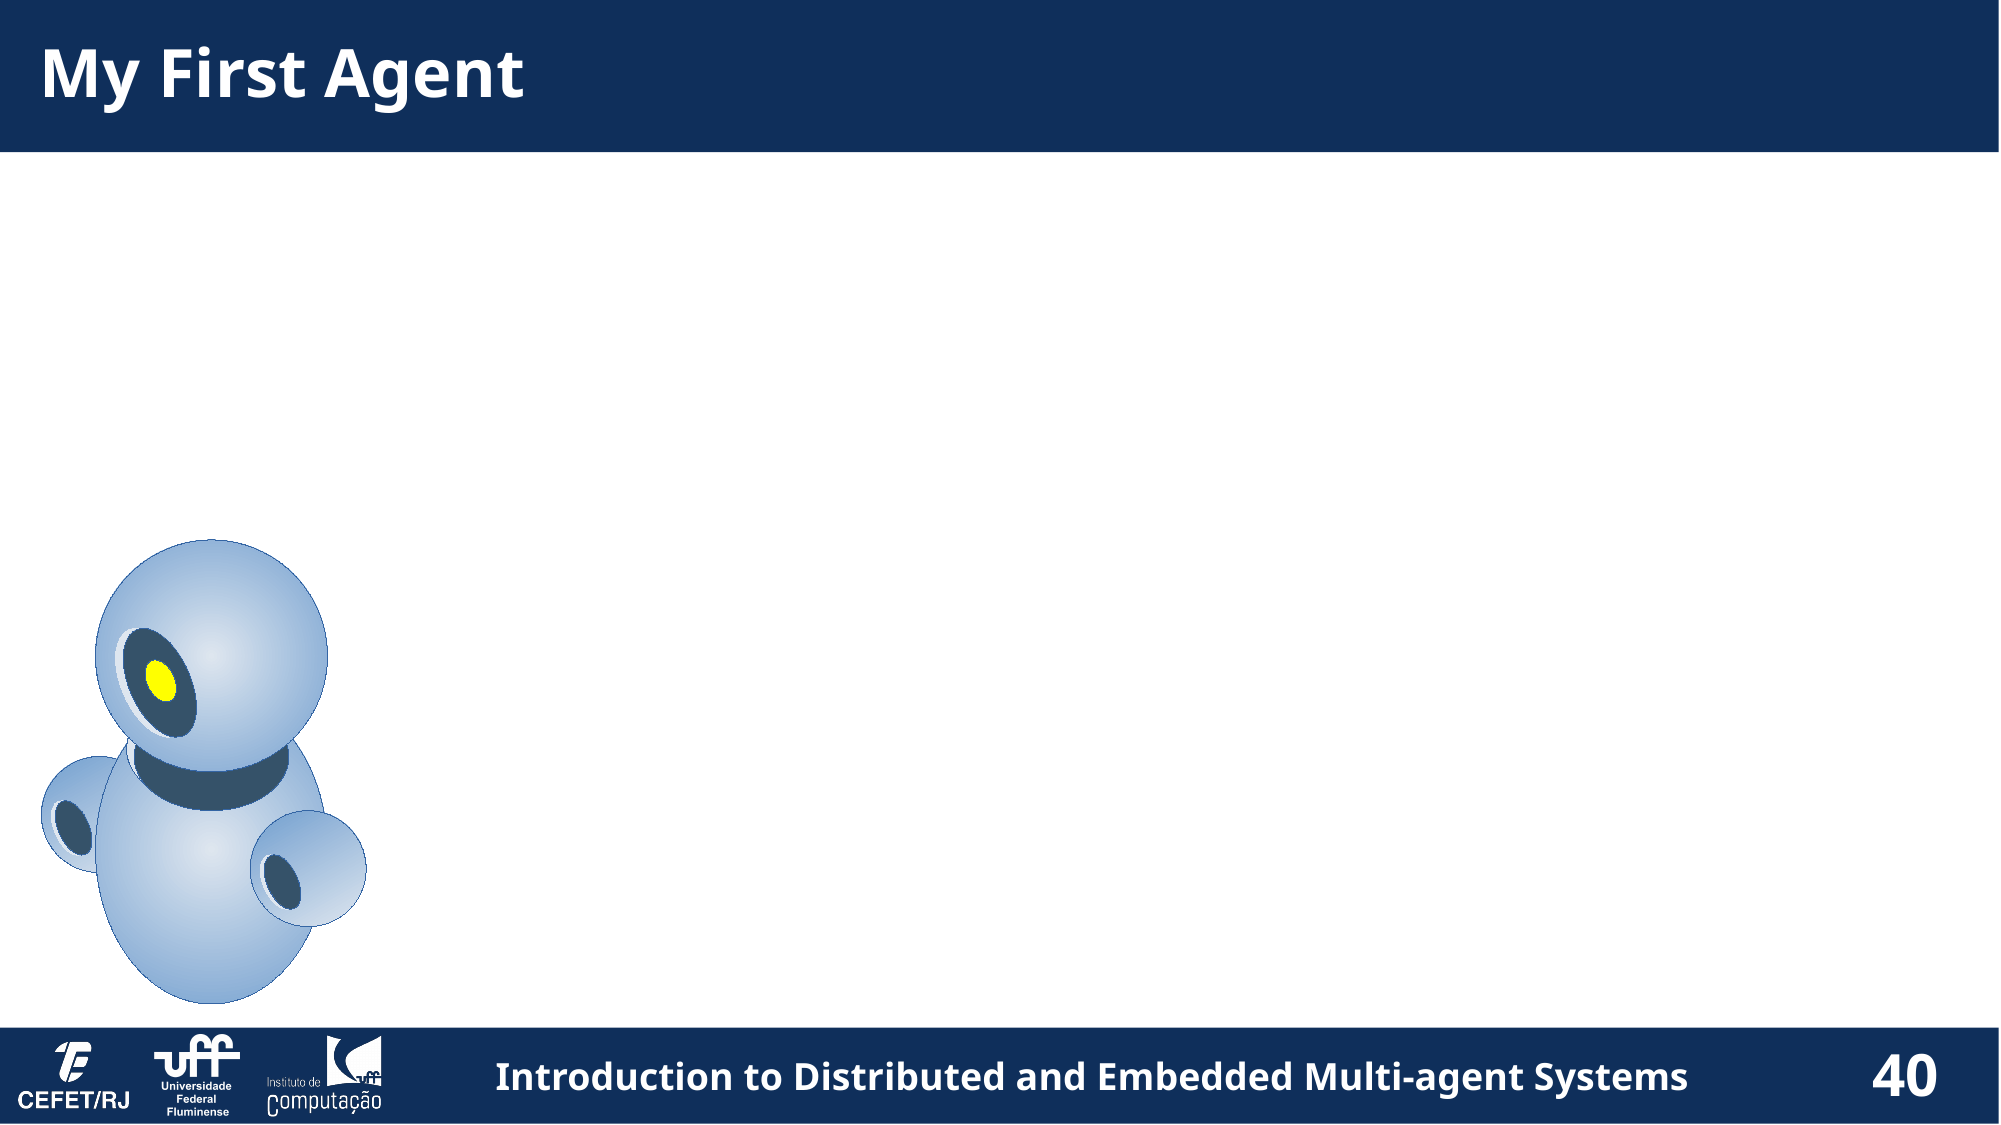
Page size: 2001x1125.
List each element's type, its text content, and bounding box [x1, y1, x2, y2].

text_box My First Agent [25, 23, 1999, 119]
picture [265, 1033, 383, 1117]
text_box [41, 539, 367, 1004]
picture [18, 1021, 129, 1125]
picture [153, 1033, 241, 1121]
